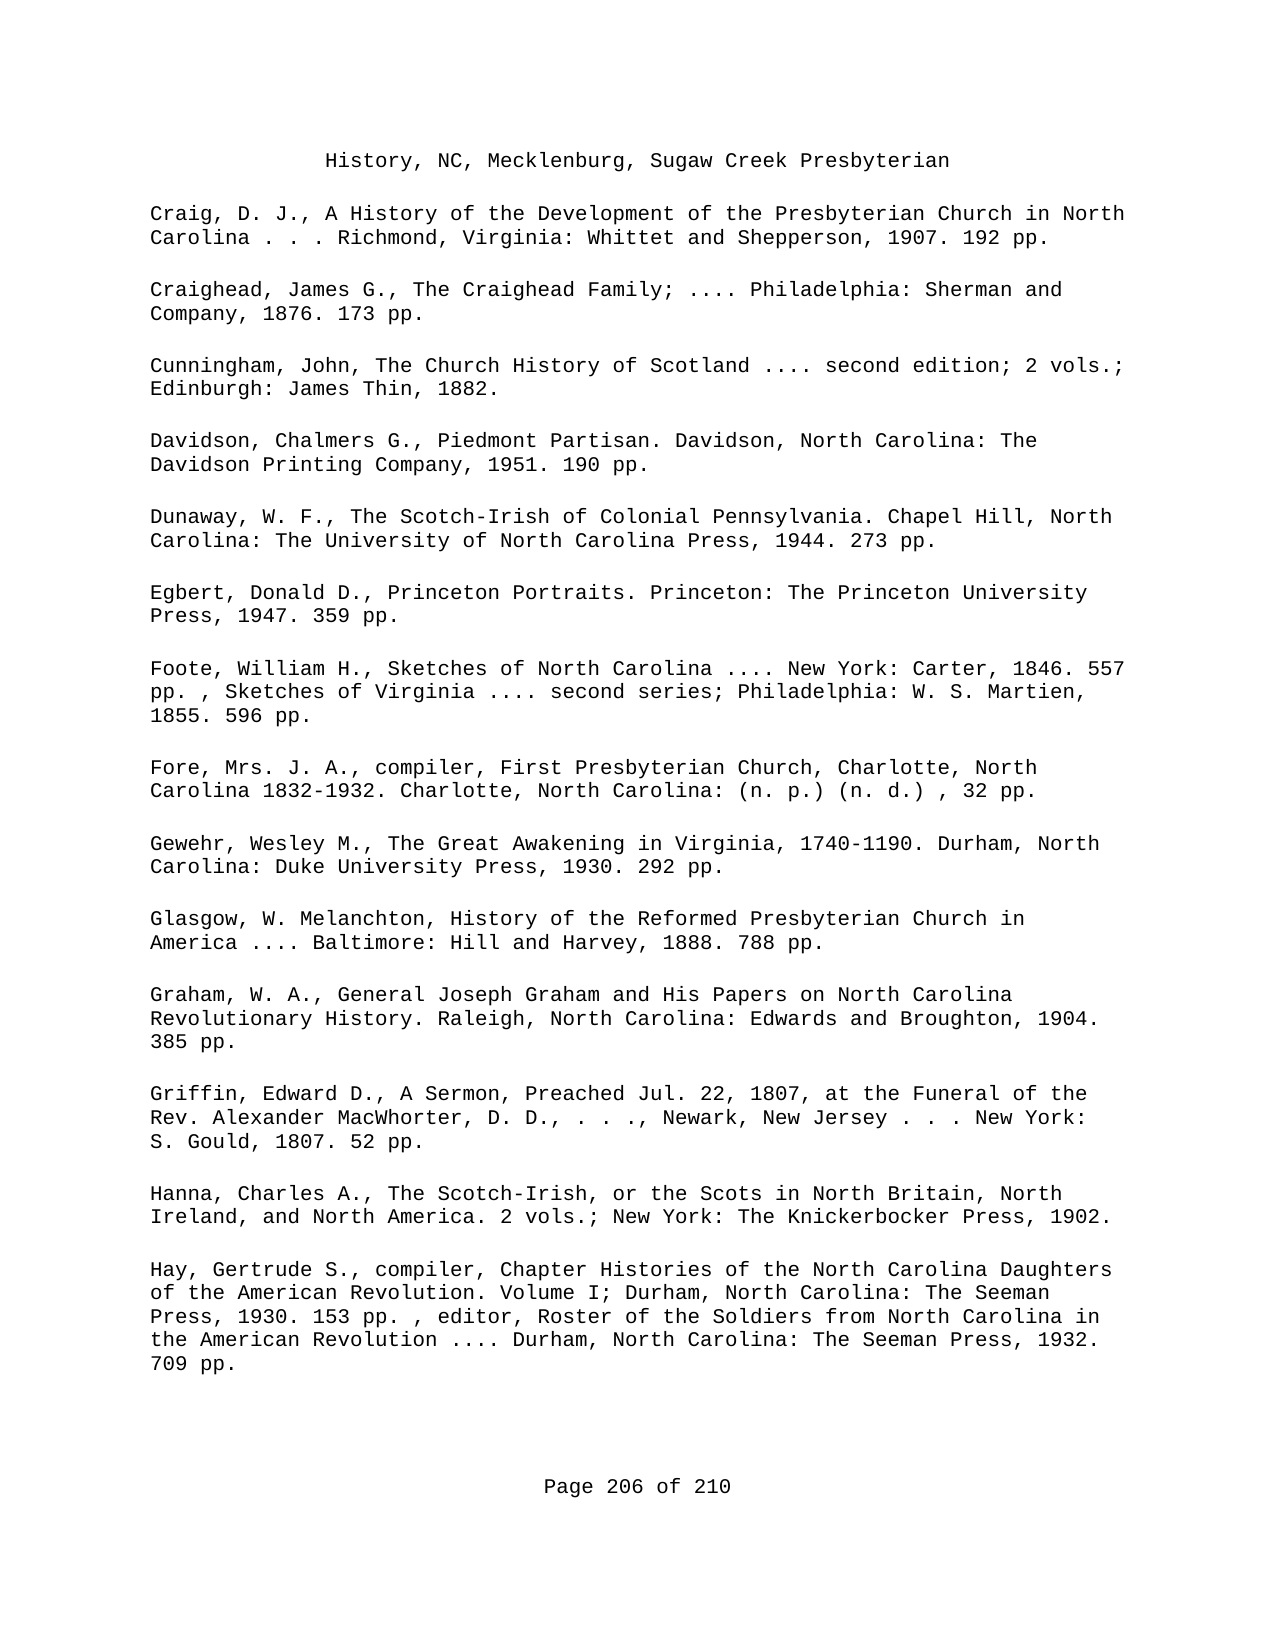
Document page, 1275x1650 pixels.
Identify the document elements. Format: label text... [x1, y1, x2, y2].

text America .... Baltimore: Hill and Harvey, 1888. 788 pp. [150, 932, 1125, 956]
text 385 pp. [150, 1031, 1125, 1055]
text Griffin, Edward D., A Sermon, Preached Jul. 22, 1807, at the Funeral of the Rev. Alexander MacWhorter, D. D., . . ., Newark, New Jersey . . . New York: S. Gould, 1807. 52 pp. [150, 1083, 1125, 1154]
text Foote, William H., Sketches of North Carolina .... New York: Carter, 1846. 557 pp. , Sketches of Virginia .... second series; Philadelphia: W. S. Martien, 1855. 596 pp. [150, 657, 1125, 728]
text Hay, Gertrude S., compiler, Chapter Histories of the North Carolina Daughters of the American Revolution. Volume I; Durham, North Carolina: The Seeman Press, 1930. 153 pp. , editor, Roster of the Soldiers from North Carolina in the American Revolution .... Durham, North Carolina: The Seeman Press, 1932. 709 pp. [150, 1258, 1125, 1377]
text Graham, W. A., General Joseph Graham and His Papers on North Carolina Revolutionary History. Raleigh, North Carolina: Edwards and Broughton, 1904. [150, 984, 1125, 1031]
text Fore, Mrs. J. A., compiler, First Presbyterian Church, Charlotte, North Carolina 1832-1932. Charlotte, North Carolina: (n. p.) (n. d.) , 32 pp. [150, 757, 1125, 804]
text Dunaway, W. F., The Scotch-Irish of Colonial Pennsylvania. Chapel Hill, North Carolina: The University of North Carolina Press, 1944. 273 pp. [150, 506, 1125, 553]
text Glasgow, W. Melanchton, History of the Reformed Presbyterian Church in [150, 908, 1125, 932]
text Egbert, Donald D., Princeton Portraits. Princeton: The Princeton University Press, 1947. 359 pp. [150, 582, 1125, 629]
text Gewehr, Wesley M., The Great Awakening in Virginia, 1740-1190. Durham, North Carolina: Duke University Press, 1930. 292 pp. [150, 833, 1125, 880]
text Craig, D. J., A History of the Development of the Presbyterian Church in North Carolina . . . Richmond, Virginia: Whittet and Shepperson, 1907. 192 pp. [150, 203, 1125, 250]
text Cunningham, John, The Church History of Scotland .... second edition; 2 vols.; Edinburgh: James Thin, 1882. [150, 354, 1125, 402]
text Hanna, Charles A., The Scotch-Irish, or the Scots in North Britain, North Ireland, and North America. 2 vols.; New York: The Knickerbocker Press, 1902. [150, 1183, 1125, 1230]
text Craighead, James G., The Craighead Family; .... Philadelphia: Sherman and Company, 1876. 173 pp. [150, 279, 1125, 326]
text Davidson, Chalmers G., Piedmont Partisan. Davidson, North Carolina: The Davidson Printing Company, 1951. 190 pp. [150, 430, 1125, 478]
